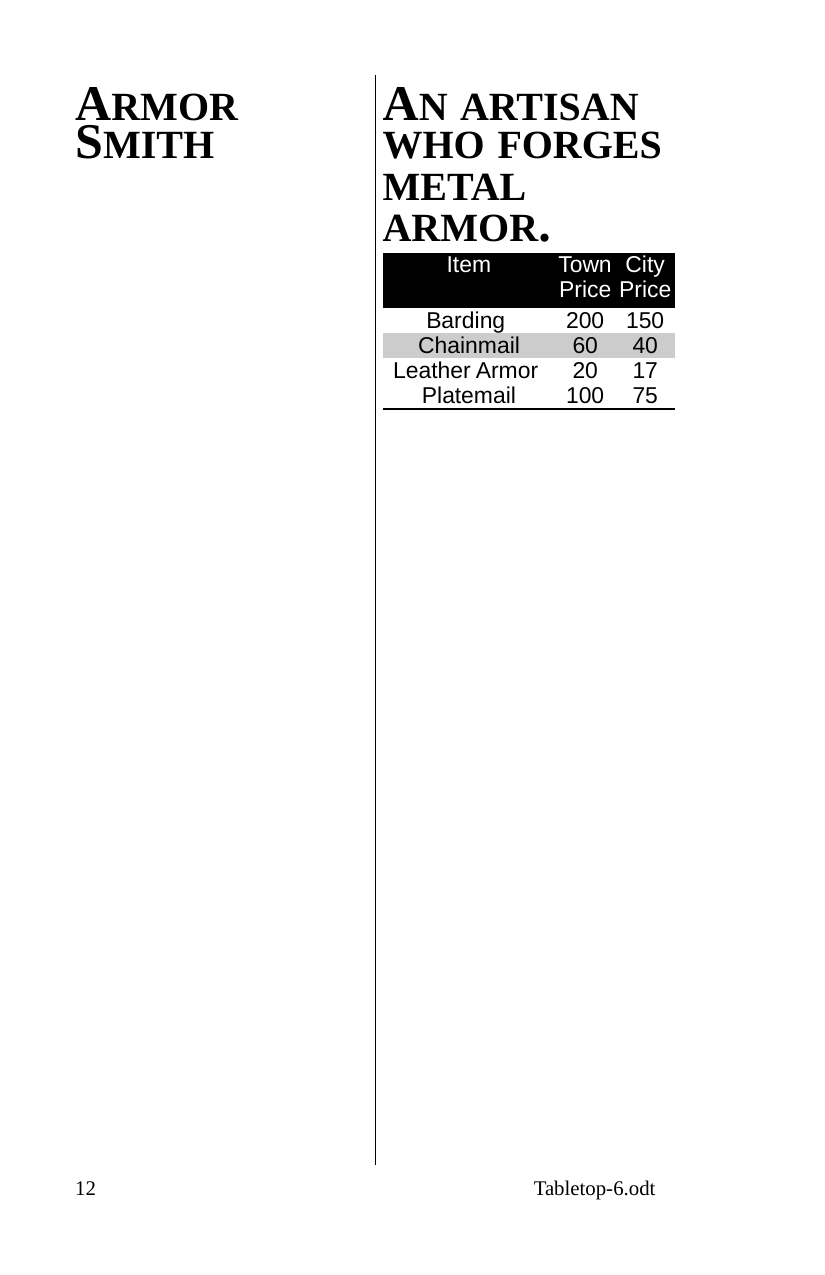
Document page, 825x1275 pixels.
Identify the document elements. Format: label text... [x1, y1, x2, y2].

table_cell 100 [555, 383, 615, 408]
table_cell Platemail [383, 383, 555, 408]
table_cell 75 [615, 383, 675, 408]
table_cell Barding [383, 308, 555, 333]
table_cell Chainmail [383, 333, 555, 358]
table_cell 60 [555, 333, 615, 358]
table_header City Price [615, 253, 675, 308]
text An artisan who forges metal armor. [382, 87, 675, 253]
table_cell 200 [555, 308, 615, 333]
table_cell 40 [615, 333, 675, 358]
table_cell 17 [615, 358, 675, 383]
subtitle Armor Smith [75, 87, 367, 170]
table_header Town Price [555, 253, 615, 308]
table_cell Leather Armor [383, 358, 555, 383]
table_cell 20 [555, 358, 615, 383]
table_cell 150 [615, 308, 675, 333]
table_header Item [383, 253, 555, 308]
